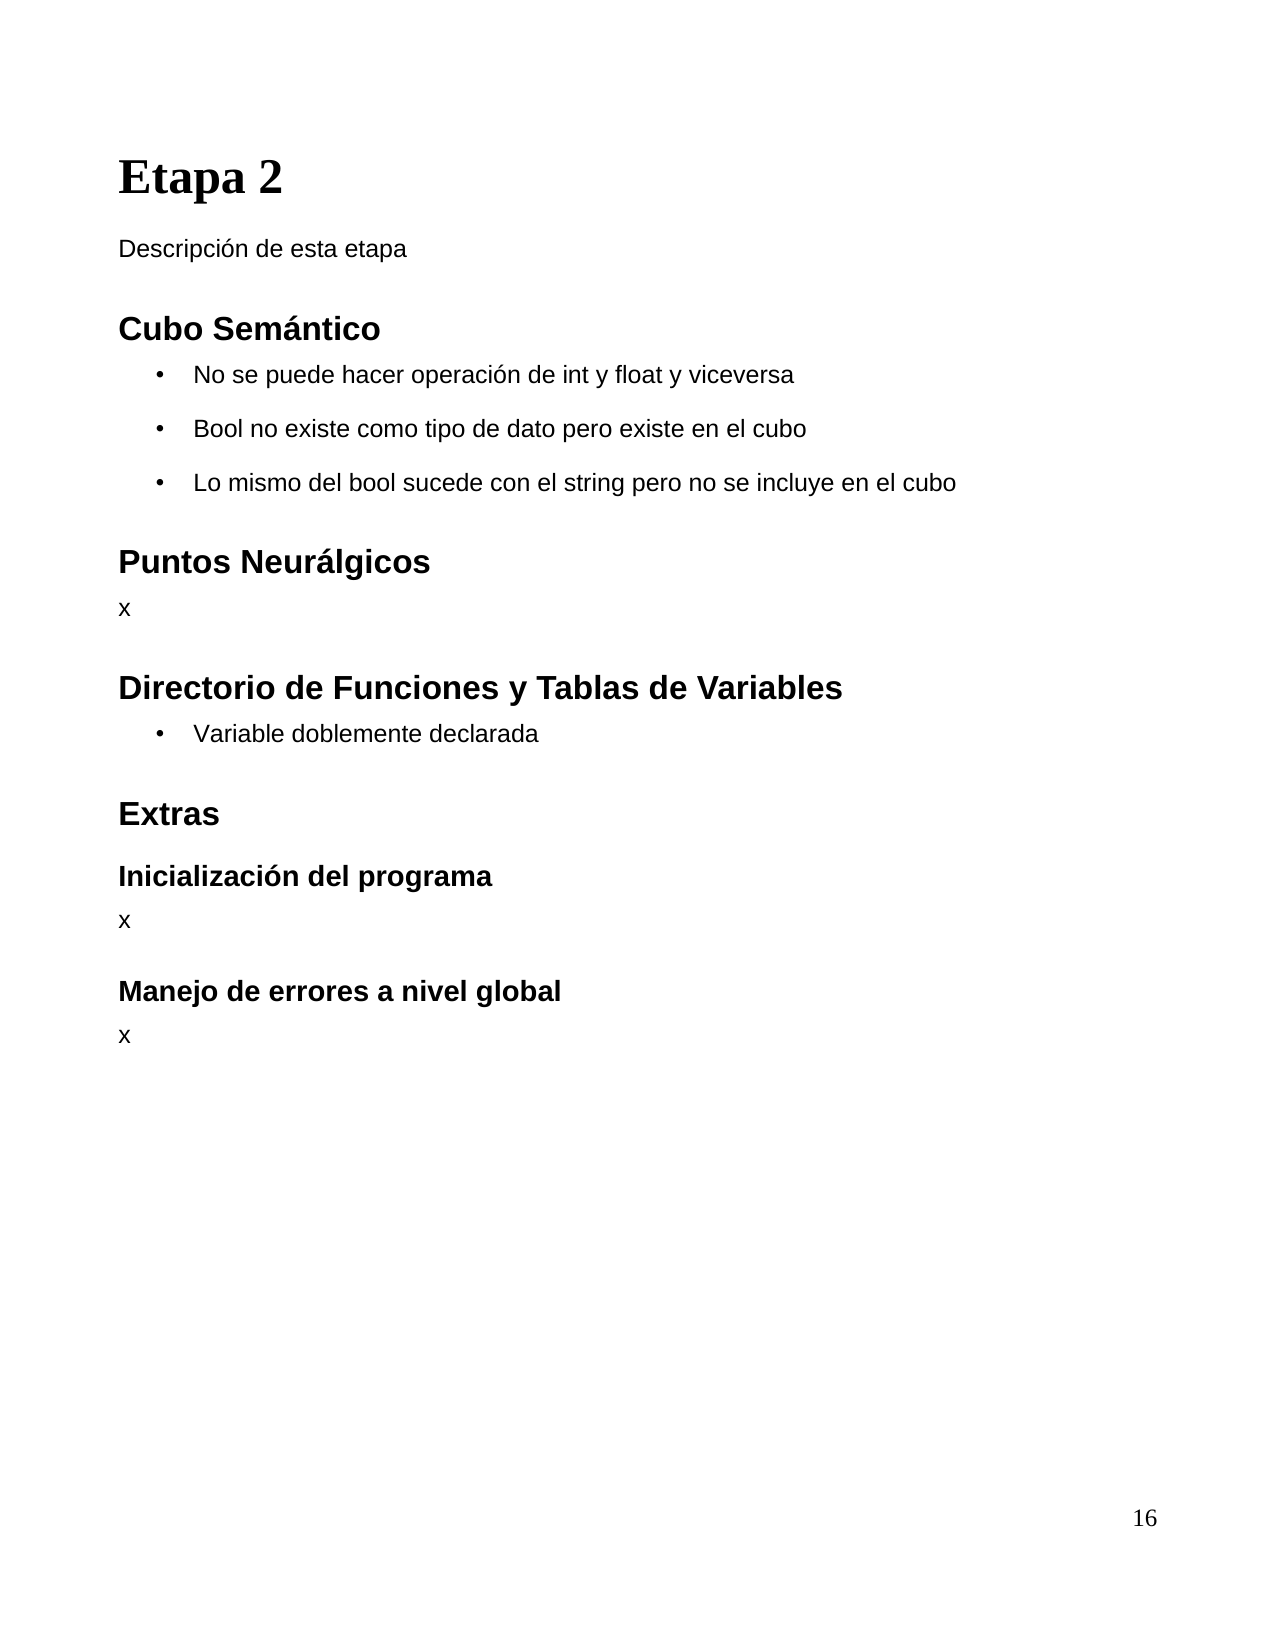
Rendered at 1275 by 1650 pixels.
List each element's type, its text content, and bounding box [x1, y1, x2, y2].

text Descripción de esta etapa [118, 234, 1157, 263]
subtitle Manejo de errores a nivel global [118, 974, 1157, 1007]
subtitle Etapa 2 [118, 147, 1157, 205]
list Bool no existe como tipo de dato pero existe en el cubo [156, 413, 1157, 442]
list Lo mismo del bool sucede con el string pero no se incluye en el cubo [156, 467, 1157, 496]
text x [118, 593, 1157, 622]
subtitle Directorio de Funciones y Tablas de Variables [118, 668, 1157, 706]
subtitle Extras [118, 794, 1157, 832]
list No se puede hacer operación de int y float y viceversa [156, 359, 1157, 388]
subtitle Inicialización del programa [118, 859, 1157, 893]
subtitle Puntos Neurálgicos [118, 542, 1157, 581]
text x [118, 905, 1157, 934]
subtitle Cubo Semántico [118, 309, 1157, 347]
list Variable doblemente declarada [156, 719, 1157, 748]
text x [118, 1020, 1157, 1048]
